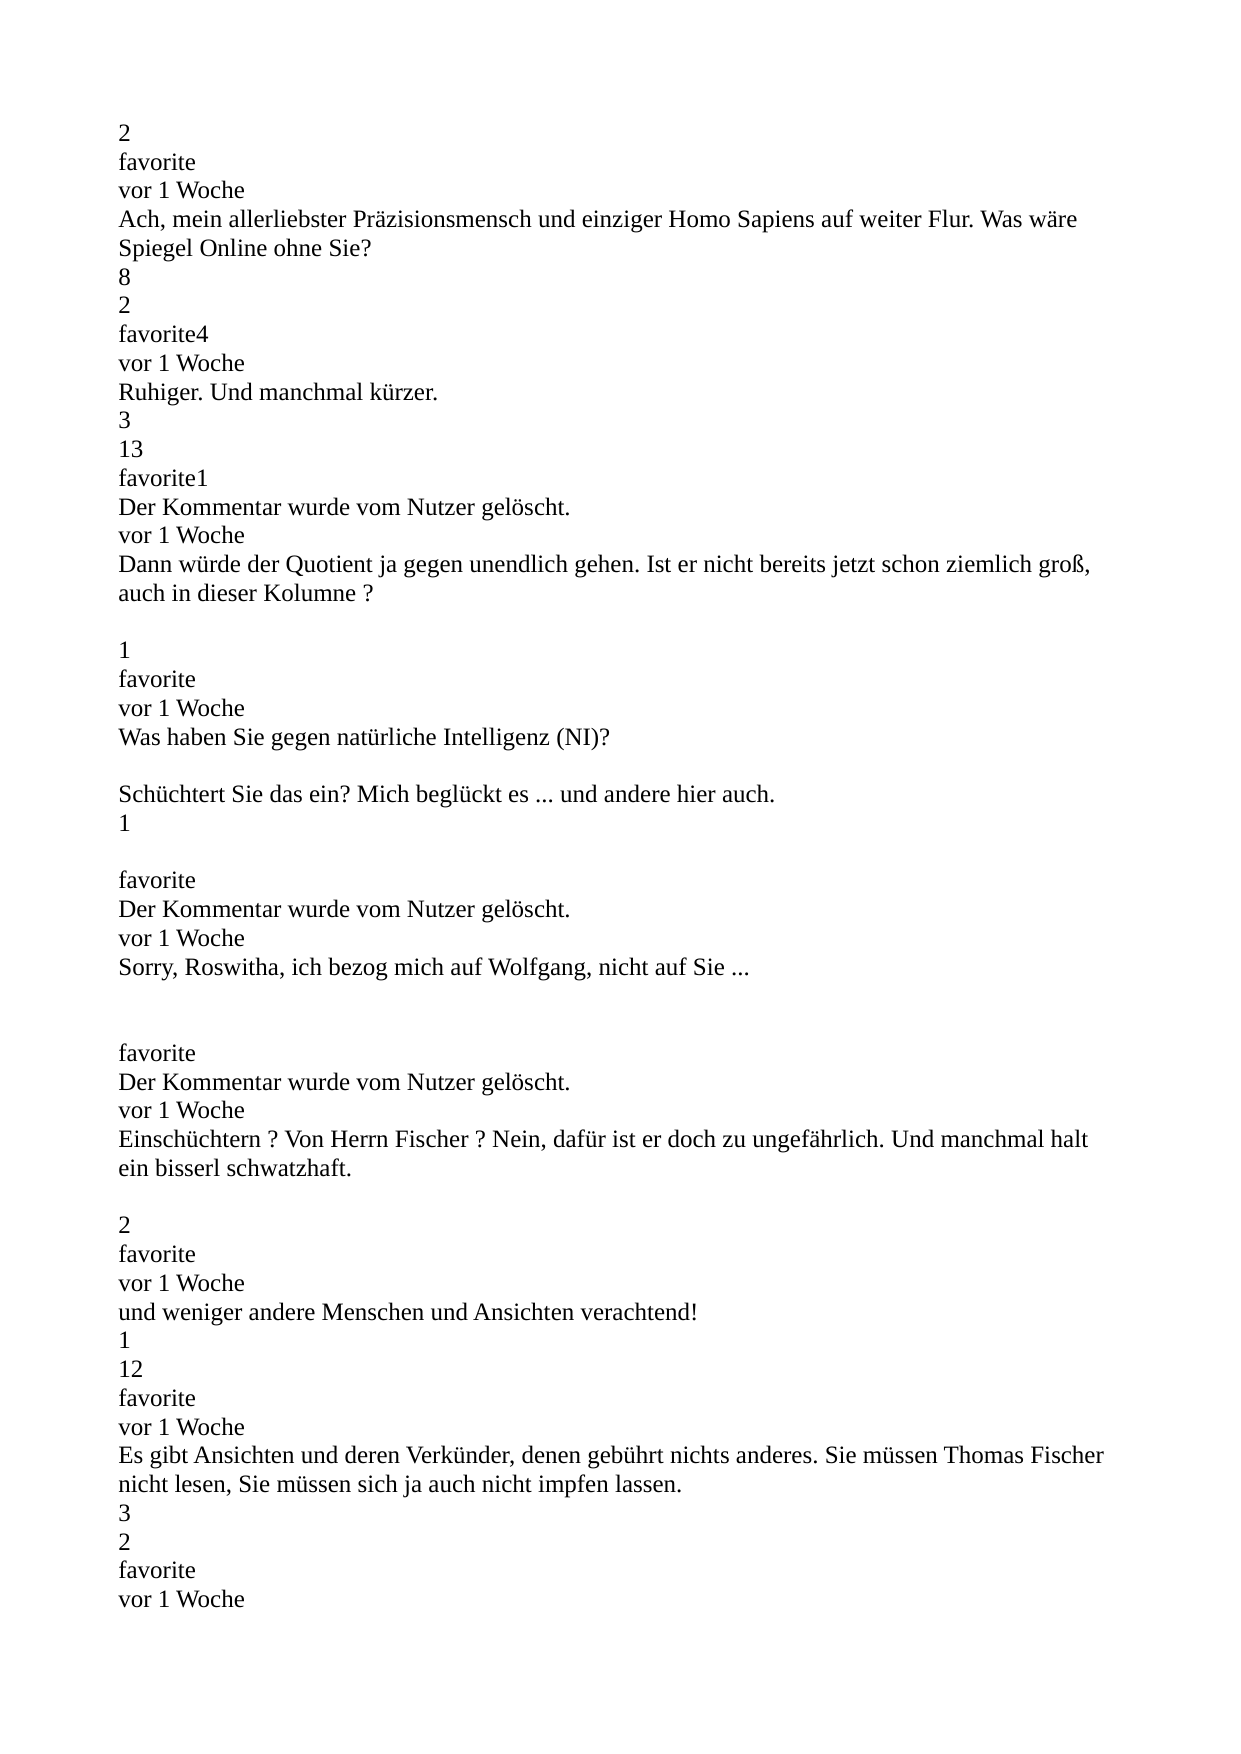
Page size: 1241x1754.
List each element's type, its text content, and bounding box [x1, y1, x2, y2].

text favorite [118, 664, 1122, 693]
text 2 [118, 118, 1122, 147]
text Einschüchtern ? Von Herrn Fischer ? Nein, dafür ist er doch zu ungefährlich. Und manchmal halt ein bisserl schwatzhaft. [118, 1124, 1122, 1182]
text favorite [118, 1038, 1122, 1067]
text vor 1 Woche [118, 348, 1122, 377]
text favorite [118, 1556, 1122, 1584]
text 2 [118, 1527, 1122, 1556]
text Es gibt Ansichten und deren Verkünder, denen gebührt nichts anderes. Sie müssen Thomas Fischer nicht lesen, Sie müssen sich ja auch nicht impfen lassen. [118, 1441, 1122, 1498]
text Was haben Sie gegen natürliche Intelligenz (NI)? [118, 722, 1122, 751]
text Ruhiger. Und manchmal kürzer. [118, 377, 1122, 406]
text favorite1 [118, 463, 1122, 492]
text vor 1 Woche [118, 1412, 1122, 1441]
text 8 [118, 262, 1122, 291]
text 1 [118, 636, 1122, 664]
text vor 1 Woche [118, 1268, 1122, 1297]
text vor 1 Woche [118, 176, 1122, 204]
text 13 [118, 434, 1122, 463]
text 2 [118, 291, 1122, 319]
text Schüchtert Sie das ein? Mich beglückt es ... und andere hier auch. [118, 779, 1122, 808]
text favorite [118, 147, 1122, 176]
text 2 [118, 1211, 1122, 1239]
text vor 1 Woche [118, 521, 1122, 549]
text 12 [118, 1354, 1122, 1383]
text Der Kommentar wurde vom Nutzer gelöscht. [118, 894, 1122, 923]
text favorite [118, 1383, 1122, 1412]
text vor 1 Woche [118, 693, 1122, 722]
text vor 1 Woche [118, 923, 1122, 952]
text Der Kommentar wurde vom Nutzer gelöscht. [118, 492, 1122, 521]
text 3 [118, 406, 1122, 434]
text favorite4 [118, 319, 1122, 348]
text Sorry, Roswitha, ich bezog mich auf Wolfgang, nicht auf Sie ... [118, 952, 1122, 981]
text Der Kommentar wurde vom Nutzer gelöscht. [118, 1067, 1122, 1096]
text 3 [118, 1498, 1122, 1527]
text vor 1 Woche [118, 1584, 1122, 1613]
text vor 1 Woche [118, 1096, 1122, 1124]
text 1 [118, 808, 1122, 837]
text Dann würde der Quotient ja gegen unendlich gehen. Ist er nicht bereits jetzt schon ziemlich groß, auch in dieser Kolumne ? [118, 549, 1122, 607]
text favorite [118, 866, 1122, 894]
text Ach, mein allerliebster Präzisionsmensch und einziger Homo Sapiens auf weiter Flur. Was wäre Spiegel Online ohne Sie? [118, 204, 1122, 262]
text 1 [118, 1326, 1122, 1354]
text und weniger andere Menschen und Ansichten verachtend! [118, 1297, 1122, 1326]
text favorite [118, 1239, 1122, 1268]
